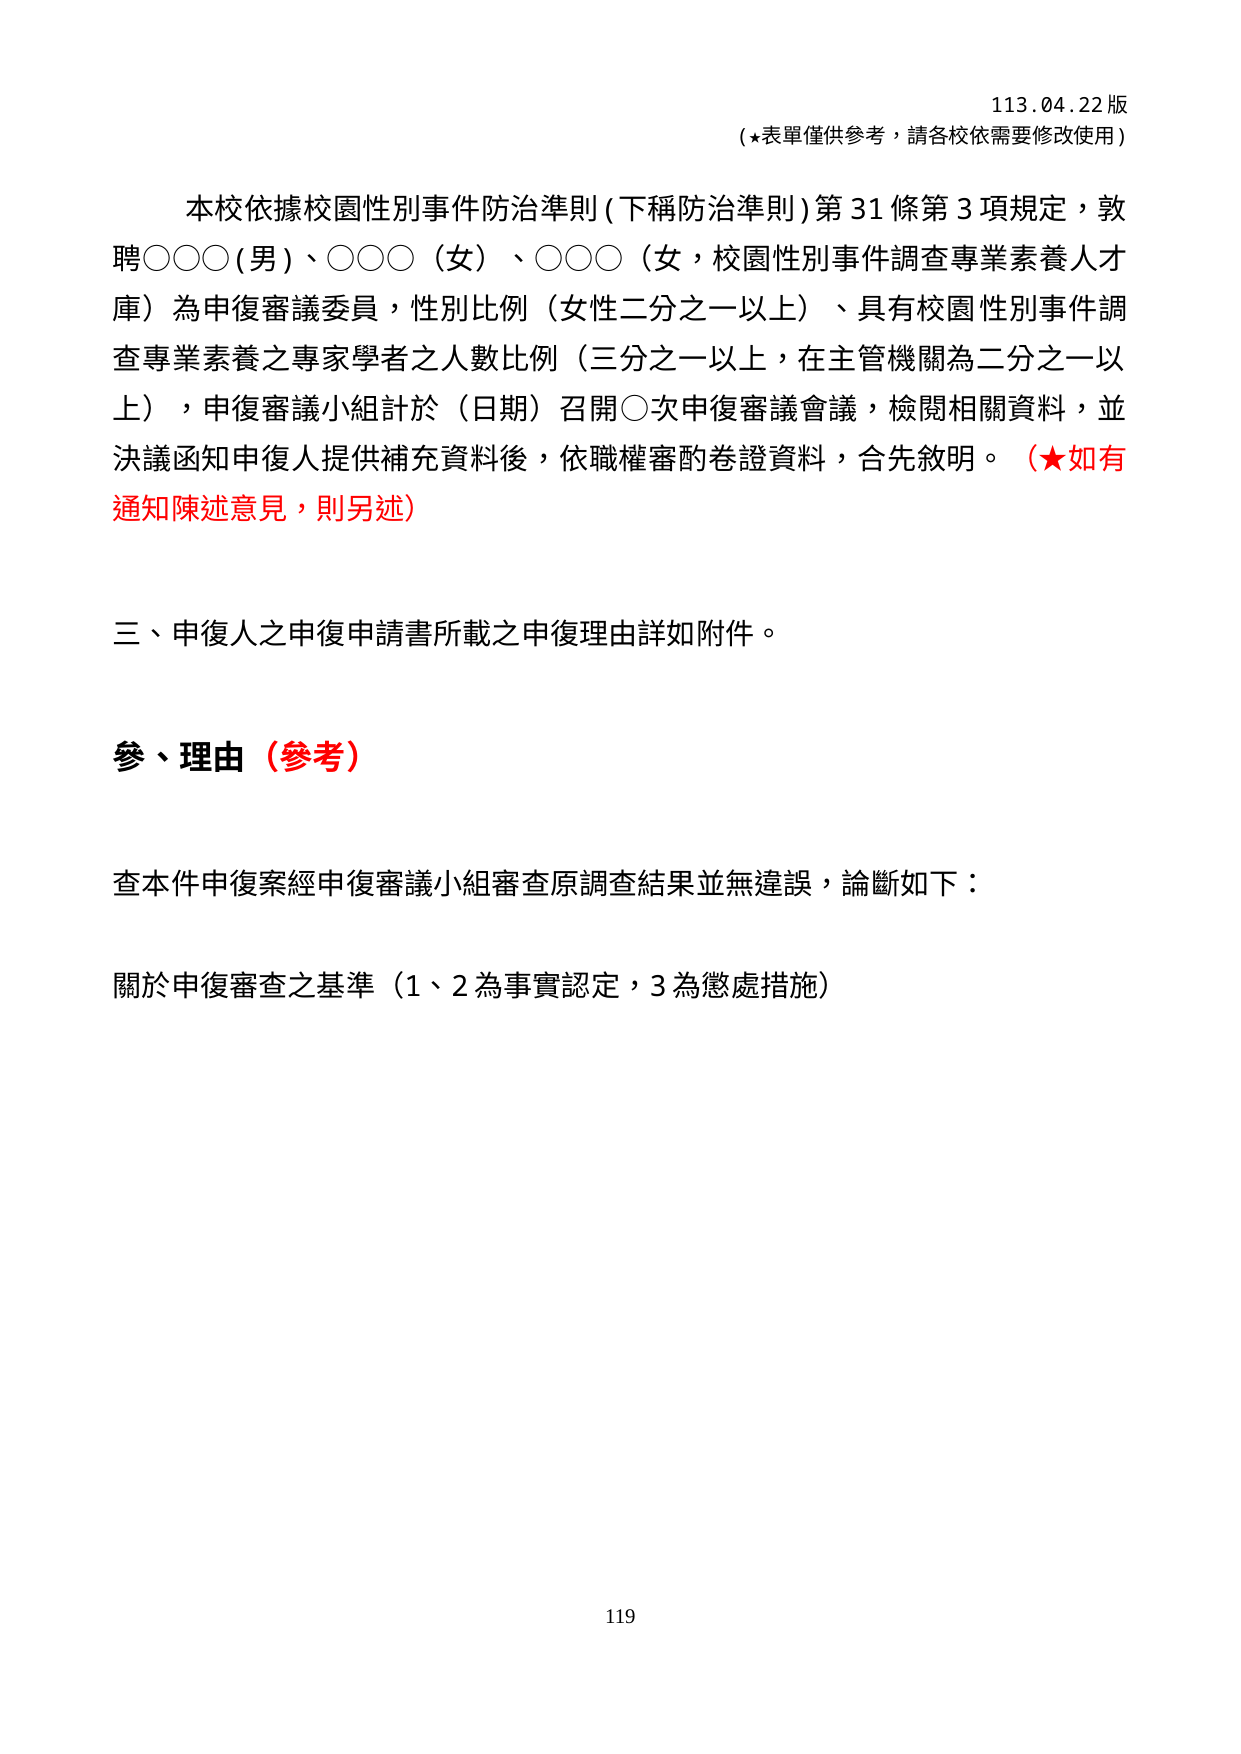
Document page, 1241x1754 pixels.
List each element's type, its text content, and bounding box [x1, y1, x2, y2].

text 三、申復人之申復申請書所載之申復理由詳如附件。 [112, 605, 1128, 655]
text 參、理由（參考） [112, 730, 1128, 780]
text 關於申復審查之基準（1、2為事實認定，3為懲處措施） [112, 942, 1128, 1005]
text 本校依據校園性別事件防治準則(下稱防治準則)第31條第3項規定，敦聘○○○(男)、○○○（女）、○○○（女，校園性別事件調查專業素養人才庫）為申復審議委員，性別比例（女性二分之一以上）、具有校園性別事件調查專業素養之專家學者之人數比例（三分之一以上，在主管機關為二分之一以上），申復審議小組計於（日期）召開○次申復審議會議，檢閱相關資料，並決議函知申復人提供補充資料後，依職權審酌卷證資料，合先敘明。（★如有通知陳述意見，則另述） [112, 180, 1128, 530]
text 查本件申復案經申復審議小組審查原調查結果並無違誤，論斷如下： [112, 855, 1128, 905]
